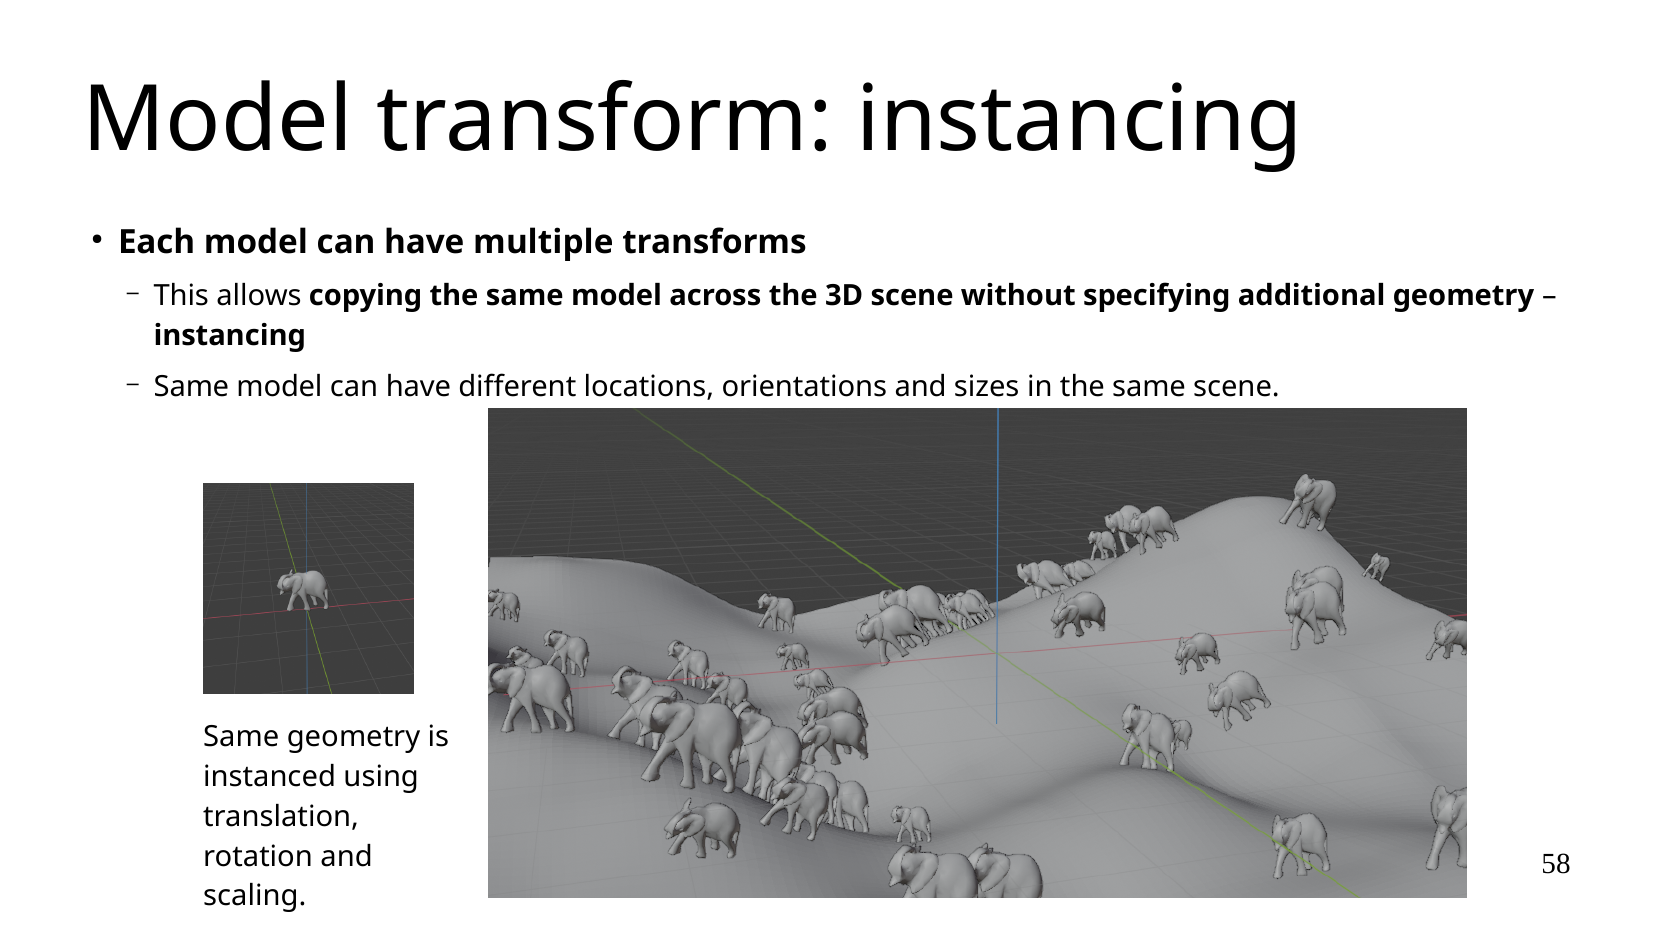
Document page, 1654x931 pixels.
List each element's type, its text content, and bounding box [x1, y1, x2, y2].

picture [488, 408, 1467, 898]
picture [203, 483, 414, 694]
text_box Same geometry is instanced using translation, rotation and scaling. [188, 708, 474, 869]
title Model transform: instancing [82, 37, 1571, 193]
list Each model can have multiple transforms This allows copying the same model across the 3D scene without specifying additional geometry – instancing Same model can have different locations, orientations and sizes in the same scene. [82, 217, 1571, 406]
